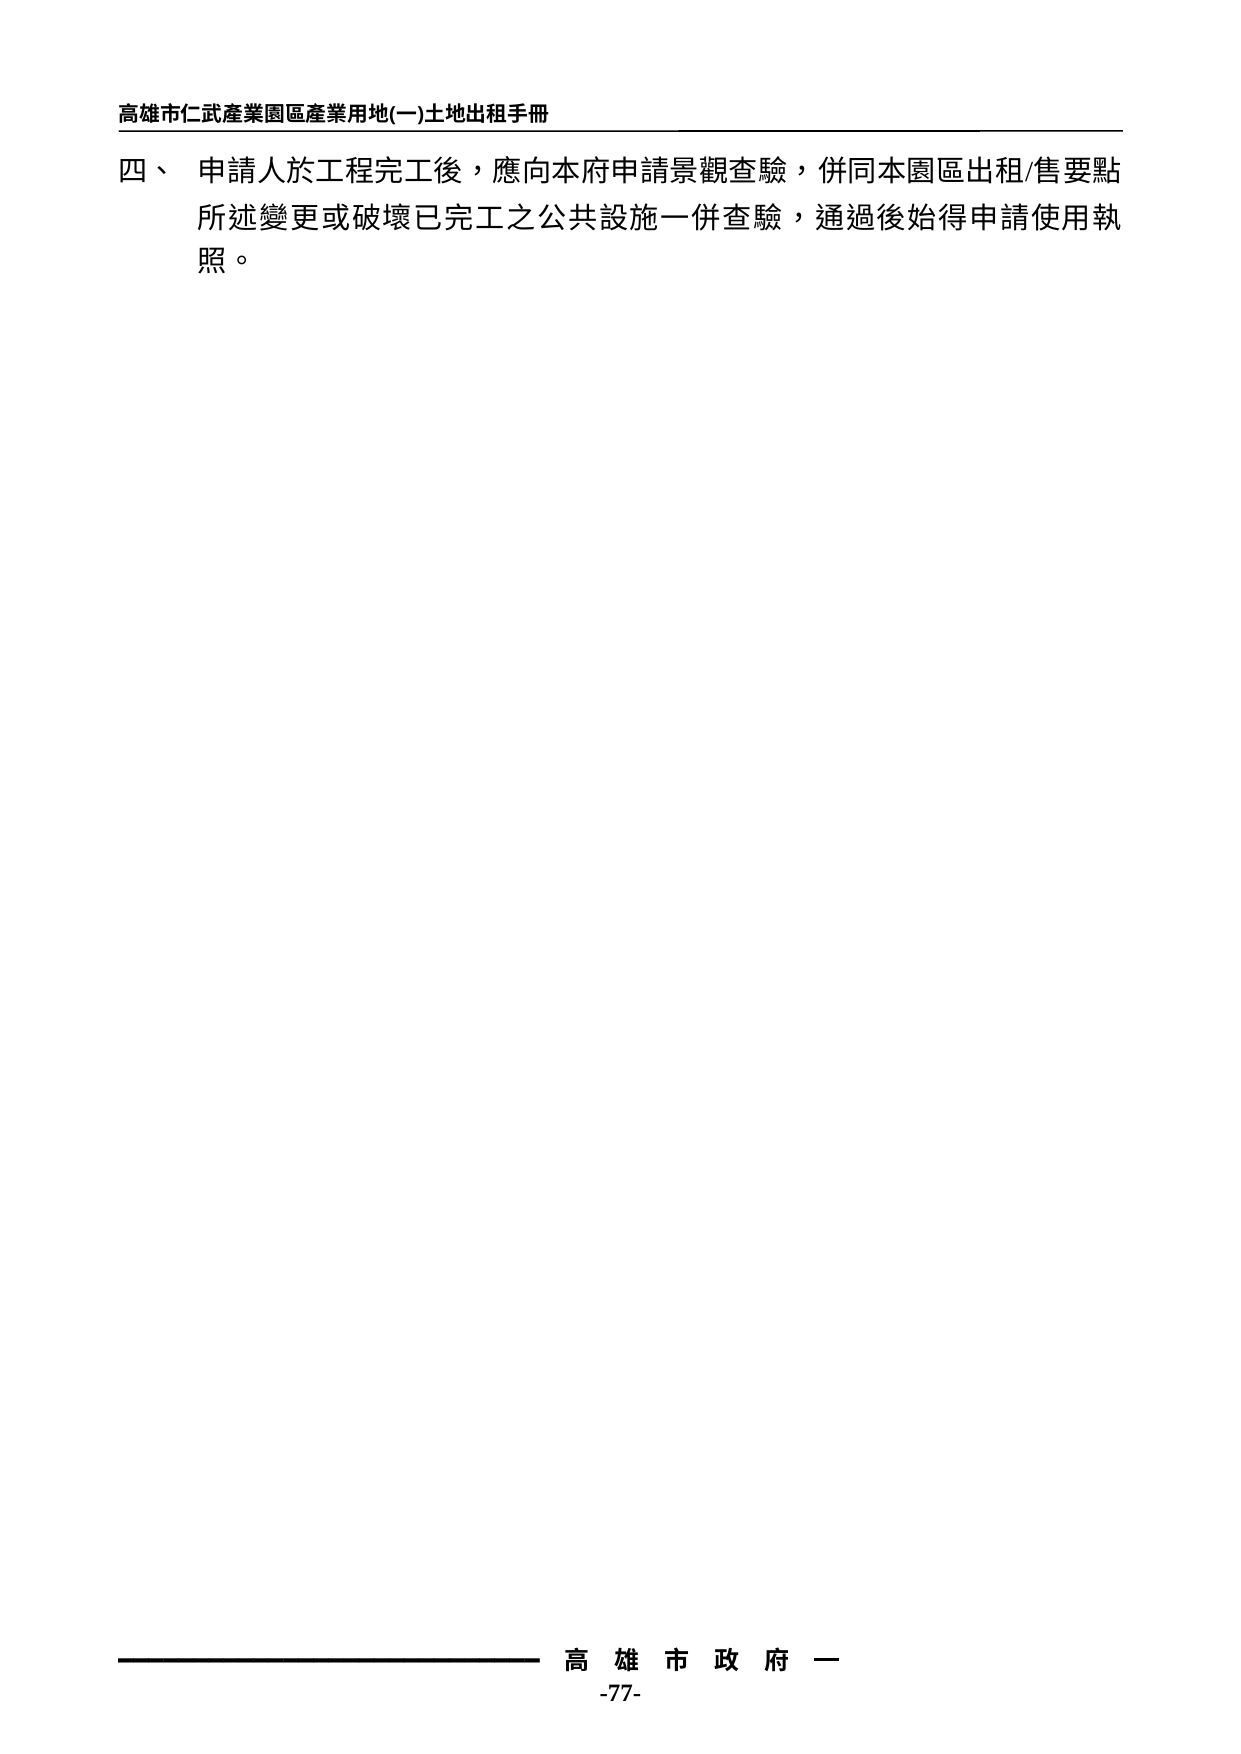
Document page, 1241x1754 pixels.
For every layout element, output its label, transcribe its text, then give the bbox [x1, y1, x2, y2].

subtitle 申請人於工程完工後，應向本府申請景觀查驗，併同本園區出租/售要點所述變更或破壞已完工之公共設施一併查驗，通過後始得申請使用執照。 [118, 148, 1122, 280]
